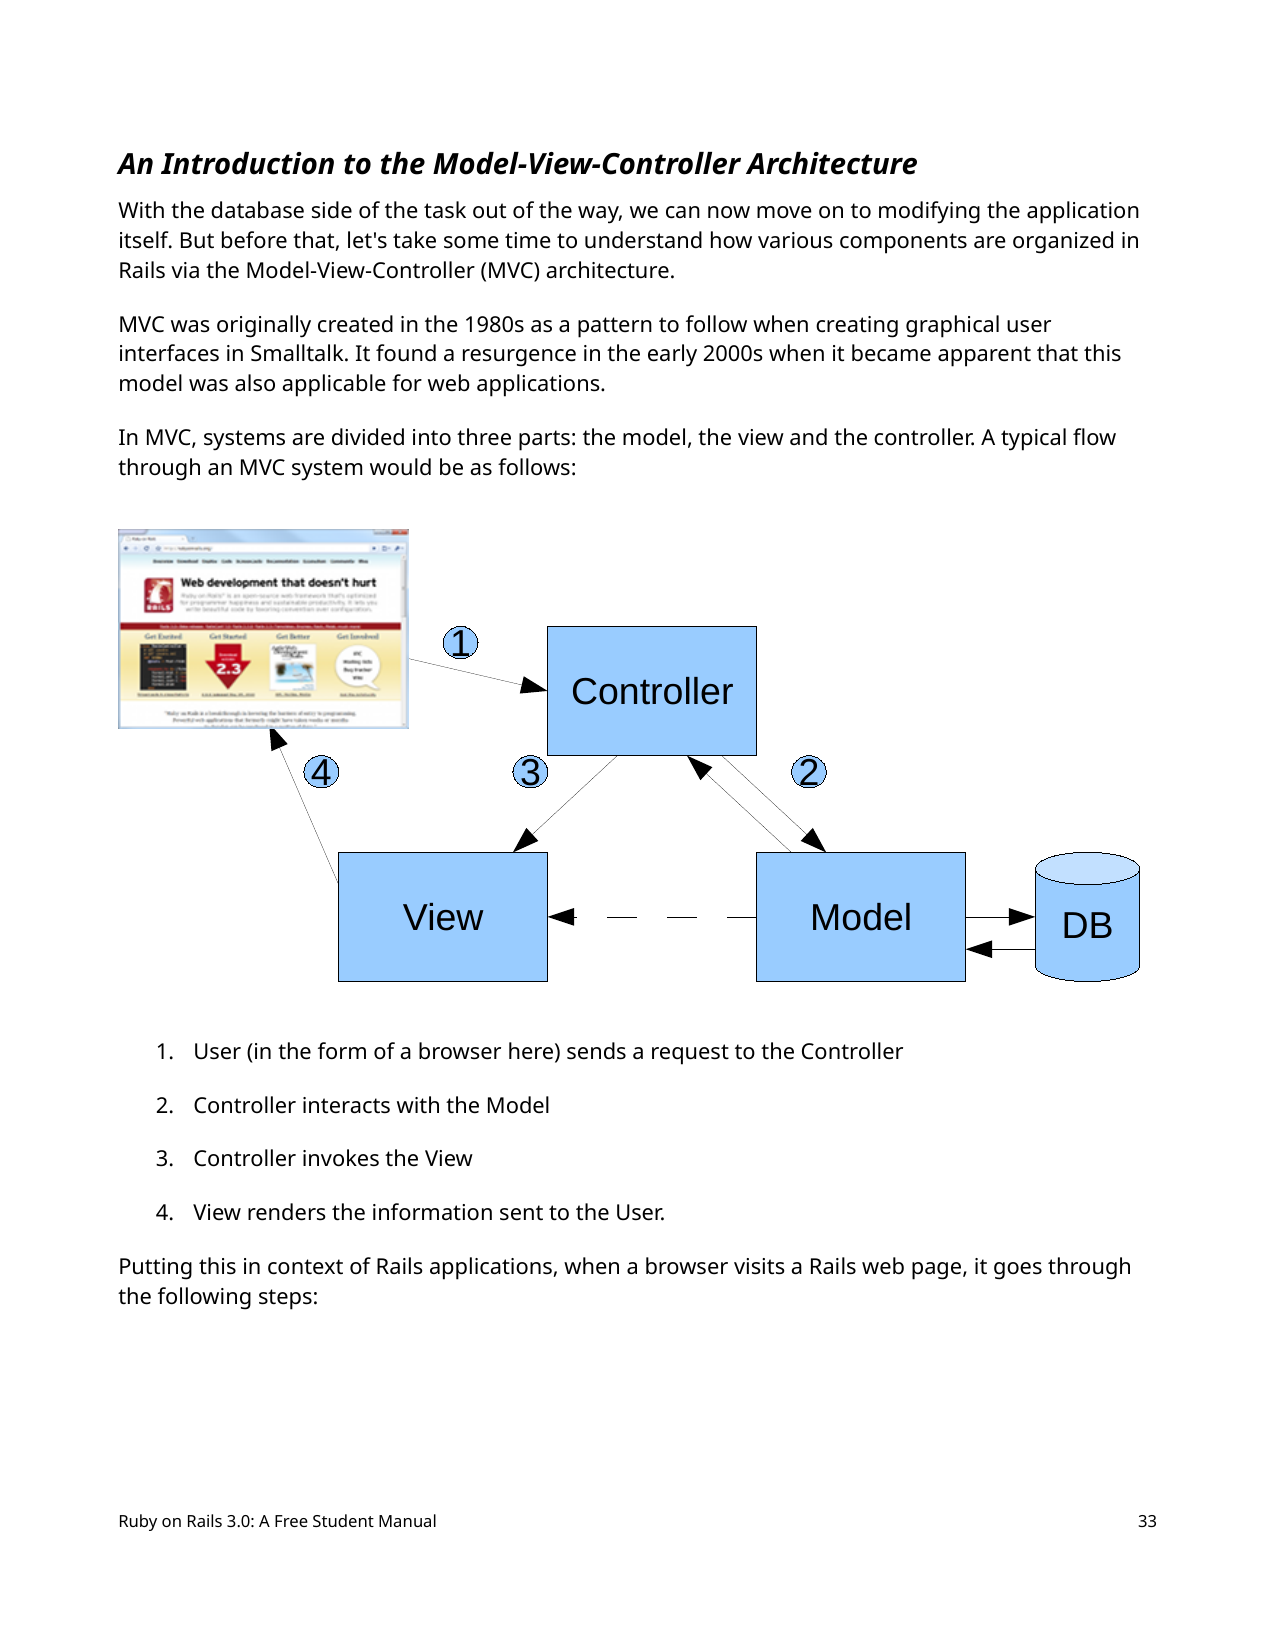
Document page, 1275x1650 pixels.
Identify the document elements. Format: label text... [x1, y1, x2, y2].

text In MVC, systems are divided into three parts: the model, the view and the controller. A typical flow through an MVC system would be as follows: [118, 422, 1157, 482]
picture [118, 529, 409, 729]
list View renders the information sent to the User. [156, 1197, 1157, 1227]
list User (in the form of a browser here) sends a request to the Controller [156, 1036, 1157, 1066]
list Controller invokes the View [156, 1143, 1157, 1173]
text Putting this in context of Rails applications, when a browser visits a Rails web page, it goes through the following steps: [118, 1251, 1157, 1311]
subtitle An Introduction to the Model-View-Controller Architecture [118, 143, 1157, 183]
text With the database side of the task out of the way, we can now move on to modifying the application itself. But before that, let's take some time to understand how various components are organized in Rails via the Model-View-Controller (MVC) architecture. [118, 195, 1157, 285]
text MVC was originally created in the 1980s as a pattern to follow when creating graphical user interfaces in Smalltalk. It found a resurgence in the early 2000s when it became apparent that this model was also applicable for web applications. [118, 309, 1157, 398]
list Controller interacts with the Model [156, 1090, 1157, 1119]
